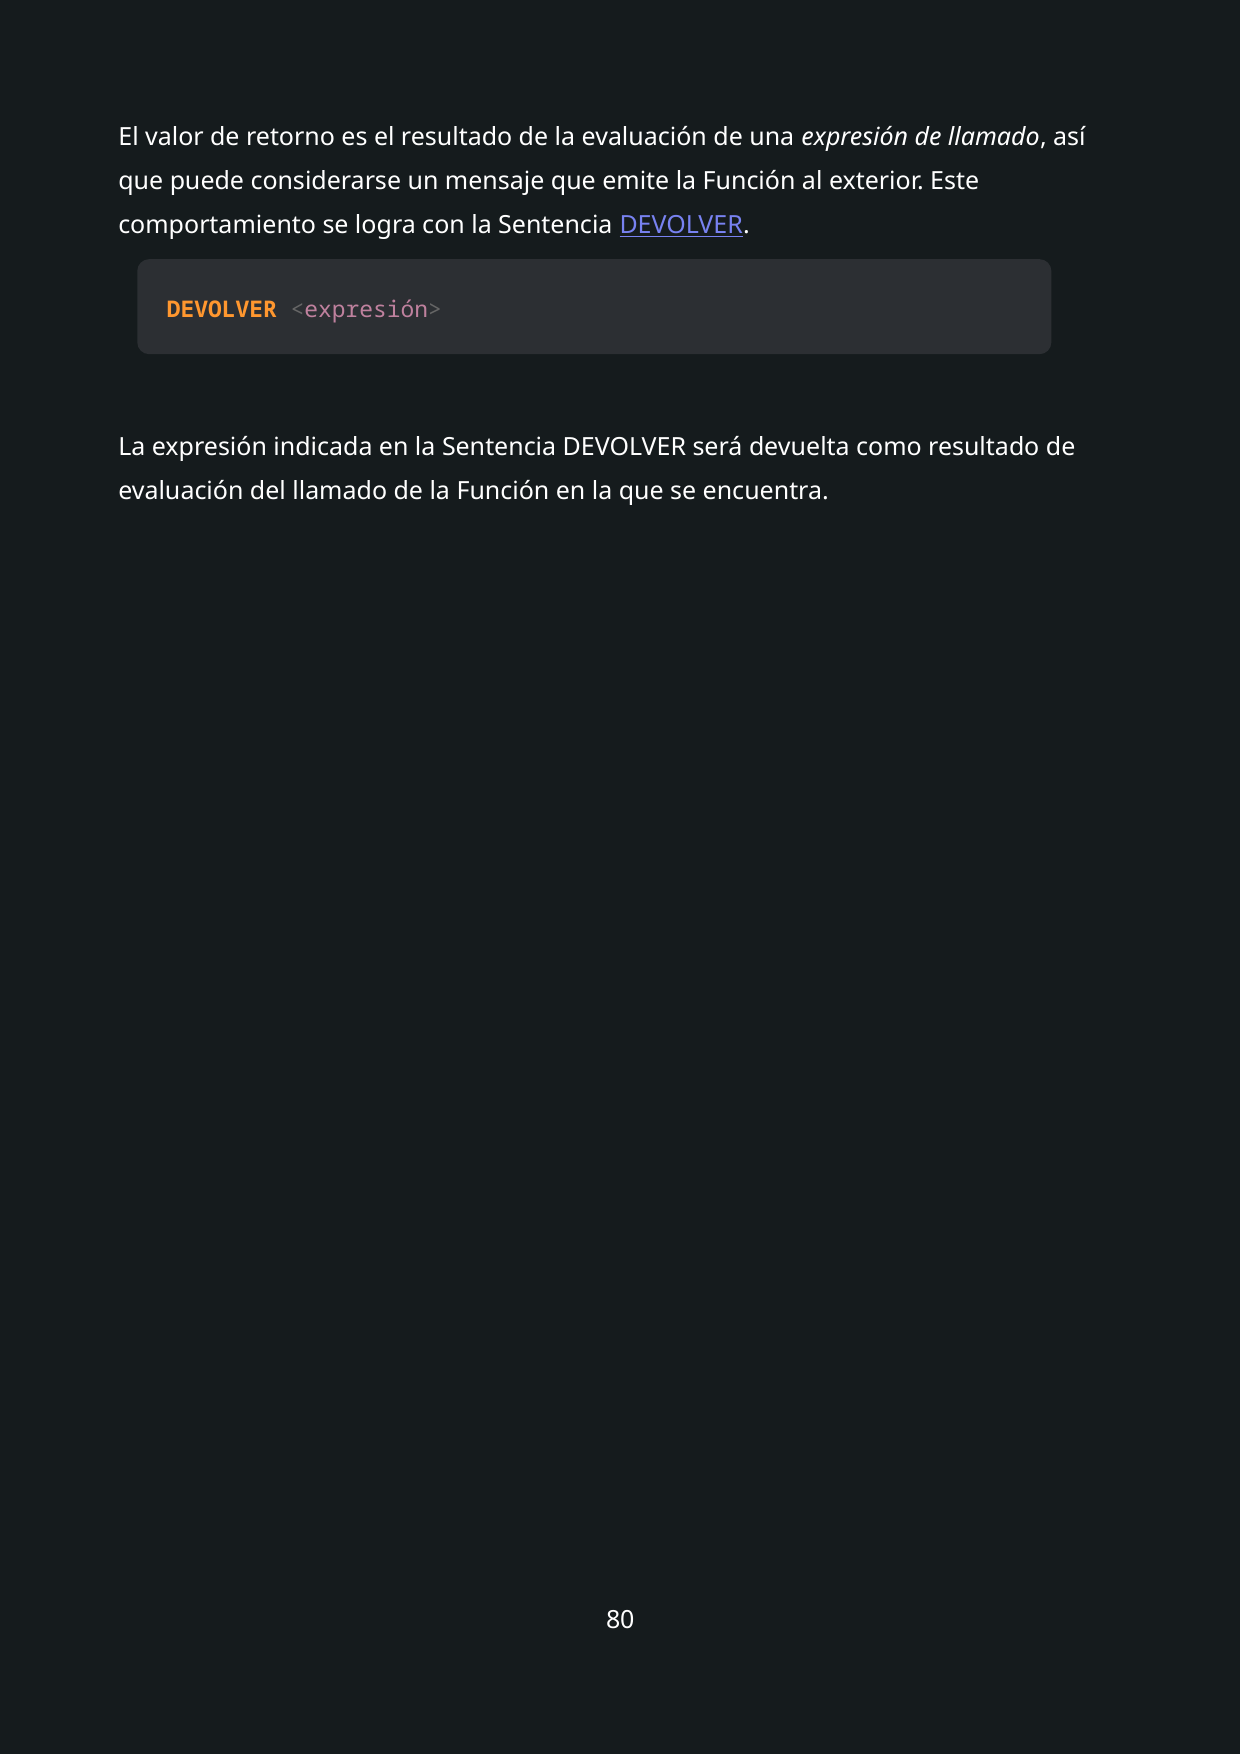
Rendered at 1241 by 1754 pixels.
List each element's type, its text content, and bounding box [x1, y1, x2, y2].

text La expresión indicada en la Sentencia DEVOLVER será devuelta como resultado de evaluación del llamado de la Función en la que se encuentra. [118, 428, 1122, 506]
text El valor de retorno es el resultado de la evaluación de una expresión de llamado, así que puede considerarse un mensaje que emite la Función al exterior. Este comportamiento se logra con la Sentencia DEVOLVER. [118, 118, 1122, 241]
